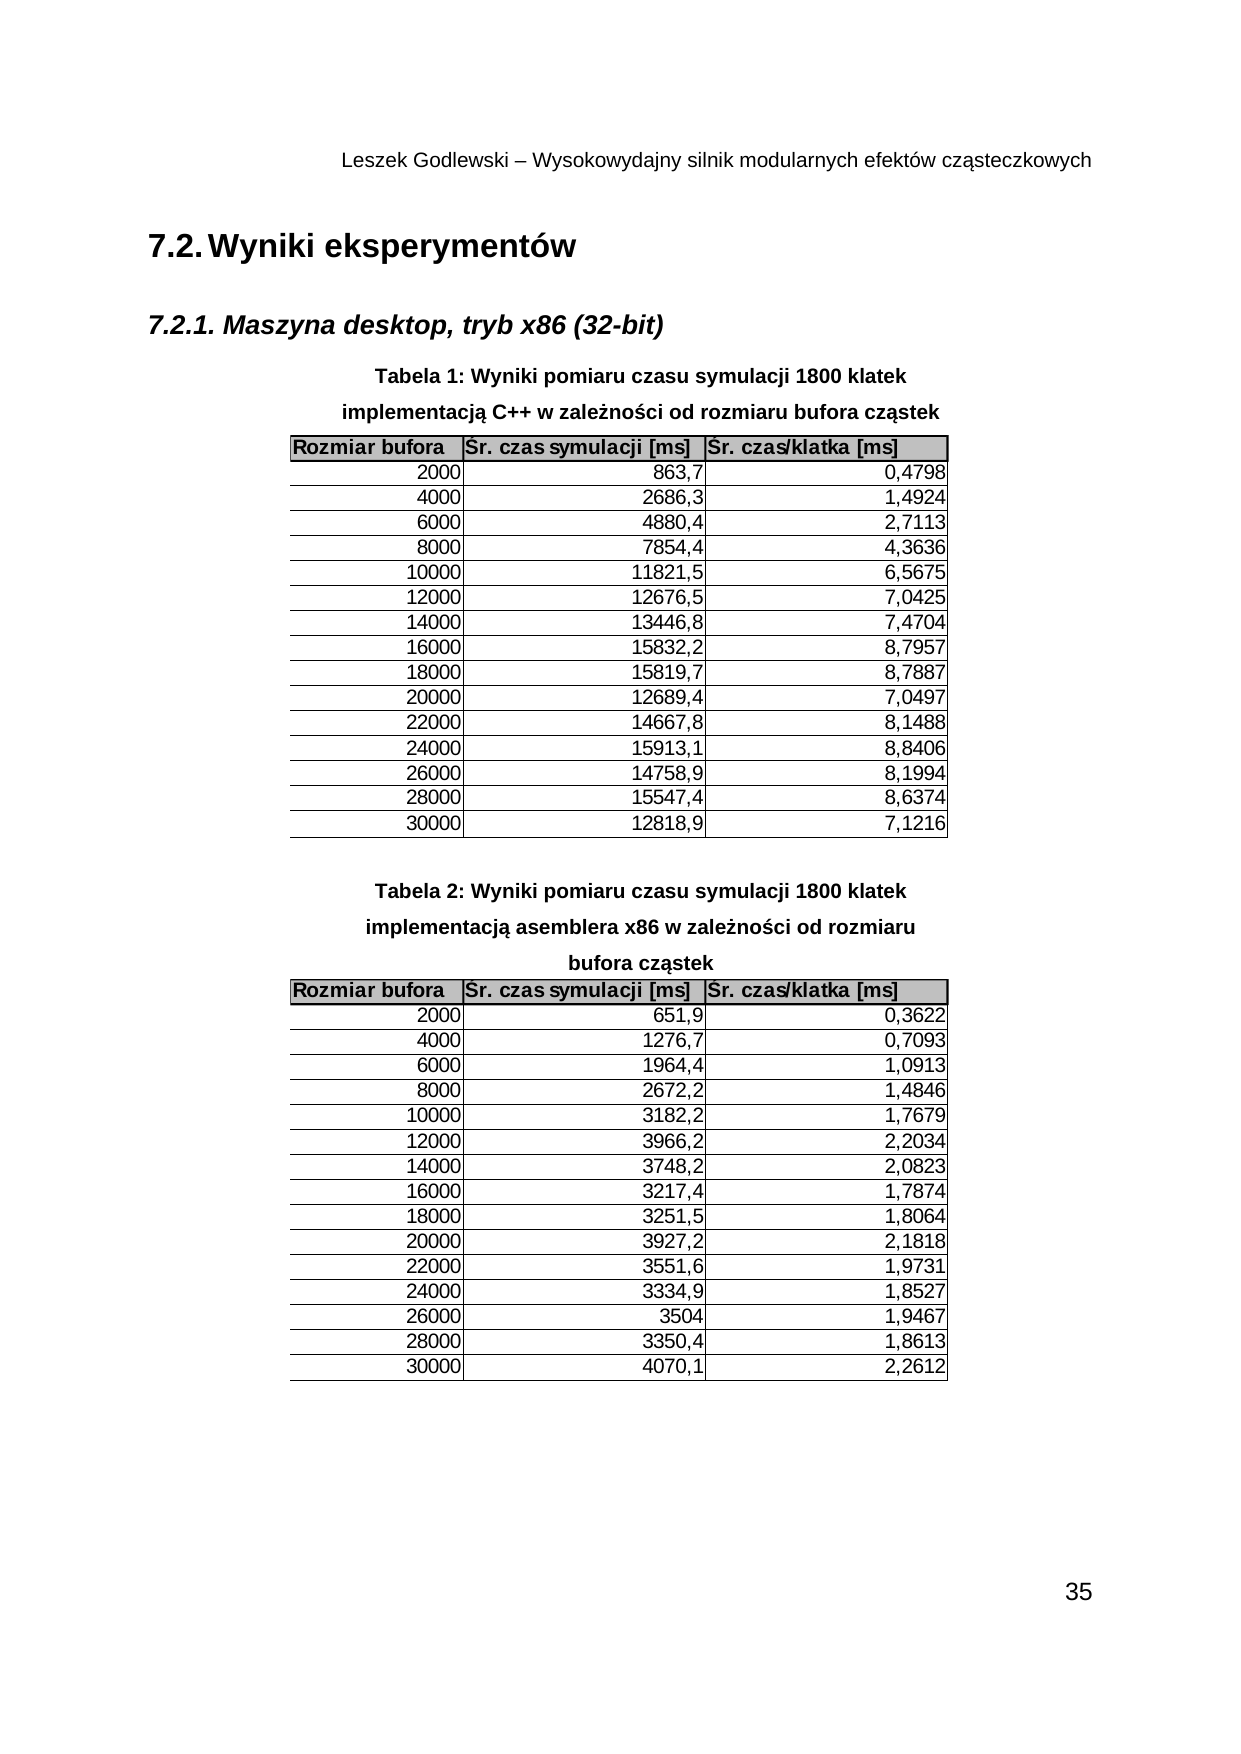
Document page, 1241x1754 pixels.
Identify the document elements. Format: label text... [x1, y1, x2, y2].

subtitle Maszyna desktop, tryb x86 (32-bit) [148, 309, 1092, 340]
text Tabela 1: Wyniki pomiaru czasu symulacji 1800 klatek implementacją C++ w zależności od rozmiaru bufora cząstek [332, 364, 950, 424]
subtitle Wyniki eksperymentów [148, 226, 1092, 265]
text Tabela 2: Wyniki pomiaru czasu symulacji 1800 klatek implementacją asemblera x86 w zależności od rozmiaru bufora cząstek [332, 879, 950, 975]
